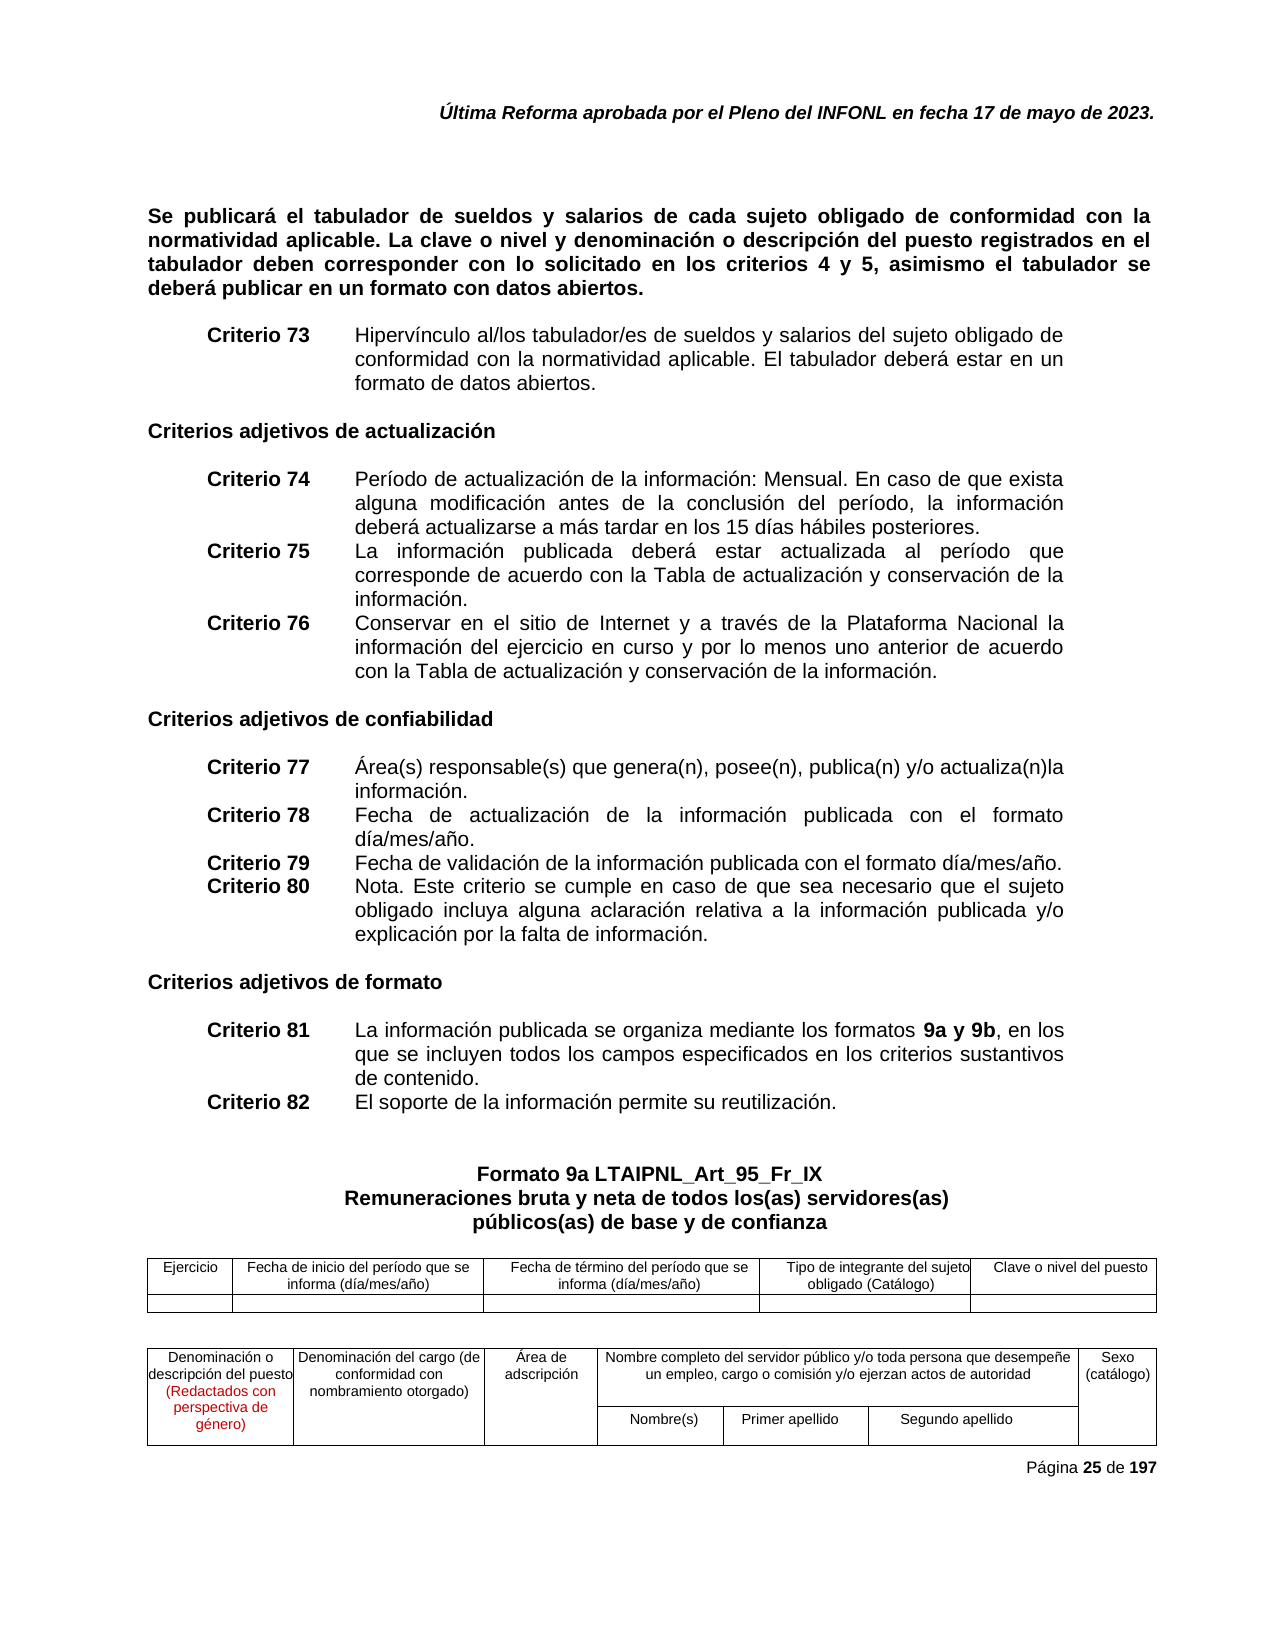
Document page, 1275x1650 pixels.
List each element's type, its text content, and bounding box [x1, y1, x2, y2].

table_header Clave o nivel del puesto [971, 1259, 1156, 1294]
text Criterio 80 Nota. Este criterio se cumple en caso de que sea necesario que el sujeto obligado incluya alguna aclaración relativa a la información publicada y/o explicación por la falta de información. [207, 874, 1065, 946]
text Se publicará el tabulador de sueldos y salarios de cada sujeto obligado de conformidad con la normatividad aplicable. La clave o nivel y denominación o descripción del puesto registrados en el tabulador deben corresponder con lo solicitado en los criterios 4 y 5, asimismo el tabulador se deberá publicar en un formato con datos abiertos. [148, 203, 1152, 299]
table_header Denominación o descripción del puesto (Redactados con perspectiva de género) [148, 1349, 293, 1444]
table_header Fecha de inicio del período que se informa (día/mes/año) [233, 1259, 483, 1294]
table_cell [148, 1295, 232, 1312]
text Criterio 75 La información publicada deberá estar actualizada al período que corresponde de acuerdo con la Tabla de actualización y conservación de la información. [207, 539, 1065, 611]
text Remuneraciones bruta y neta de todos los(as) servidores(as) [148, 1186, 1152, 1210]
text Criterio 79 Fecha de validación de la información publicada con el formato día/mes/año. [207, 850, 1065, 874]
table_header Fecha de término del período que se informa (día/mes/año) [484, 1259, 759, 1294]
table_header Denominación del cargo (de conformidad con nombramiento otorgado) [294, 1349, 484, 1444]
table_cell Nombre(s) [598, 1407, 723, 1444]
table_cell [233, 1295, 483, 1312]
table_cell Segundo apellido [869, 1407, 1078, 1444]
text Criterios adjetivos de formato [148, 970, 1065, 994]
table_header Tipo de integrante del sujeto obligado (Catálogo) [760, 1259, 970, 1294]
text Criterio 77 Área(s) responsable(s) que genera(n), posee(n), publica(n) y/o actualiza(n)la información. [207, 754, 1065, 802]
text públicos(as) de base y de confianza [148, 1210, 1152, 1234]
text Formato 9a LTAIPNL_Art_95_Fr_IX [148, 1162, 1152, 1186]
table_header Nombre completo del servidor público y/o toda persona que desempeñe un empleo, cargo o comisión y/o ejerzan actos de autoridad [598, 1349, 1078, 1406]
table_header Ejercicio [148, 1259, 232, 1294]
table_header Sexo (catálogo) [1079, 1349, 1156, 1444]
text Criterio 78 Fecha de actualización de la información publicada con el formato día/mes/año. [207, 802, 1065, 850]
text Criterio 73 Hipervínculo al/los tabulador/es de sueldos y salarios del sujeto obligado de conformidad con la normatividad aplicable. El tabulador deberá estar en un formato de datos abiertos. [207, 323, 1065, 395]
table_cell [971, 1295, 1156, 1312]
text Criterios adjetivos de confiabilidad [148, 707, 1065, 731]
text Criterio 82 El soporte de la información permite su reutilización. [207, 1090, 1065, 1114]
table_cell Primer apellido [724, 1407, 868, 1444]
table_header Área de adscripción [485, 1349, 597, 1444]
text Criterios adjetivos de actualización [148, 419, 1065, 443]
text Criterio 76 Conservar en el sitio de Internet y a través de la Plataforma Nacional la información del ejercicio en curso y por lo menos uno anterior de acuerdo con la Tabla de actualización y conservación de la información. [207, 611, 1065, 683]
text Criterio 81 La información publicada se organiza mediante los formatos 9a y 9b, en los que se incluyen todos los campos especificados en los criterios sustantivos de contenido. [207, 1018, 1065, 1090]
table_cell [760, 1295, 970, 1312]
text Criterio 74 Período de actualización de la información: Mensual. En caso de que exista alguna modificación antes de la conclusión del período, la información deberá actualizarse a más tardar en los 15 días hábiles posteriores. [207, 467, 1065, 539]
table_cell [484, 1295, 759, 1312]
